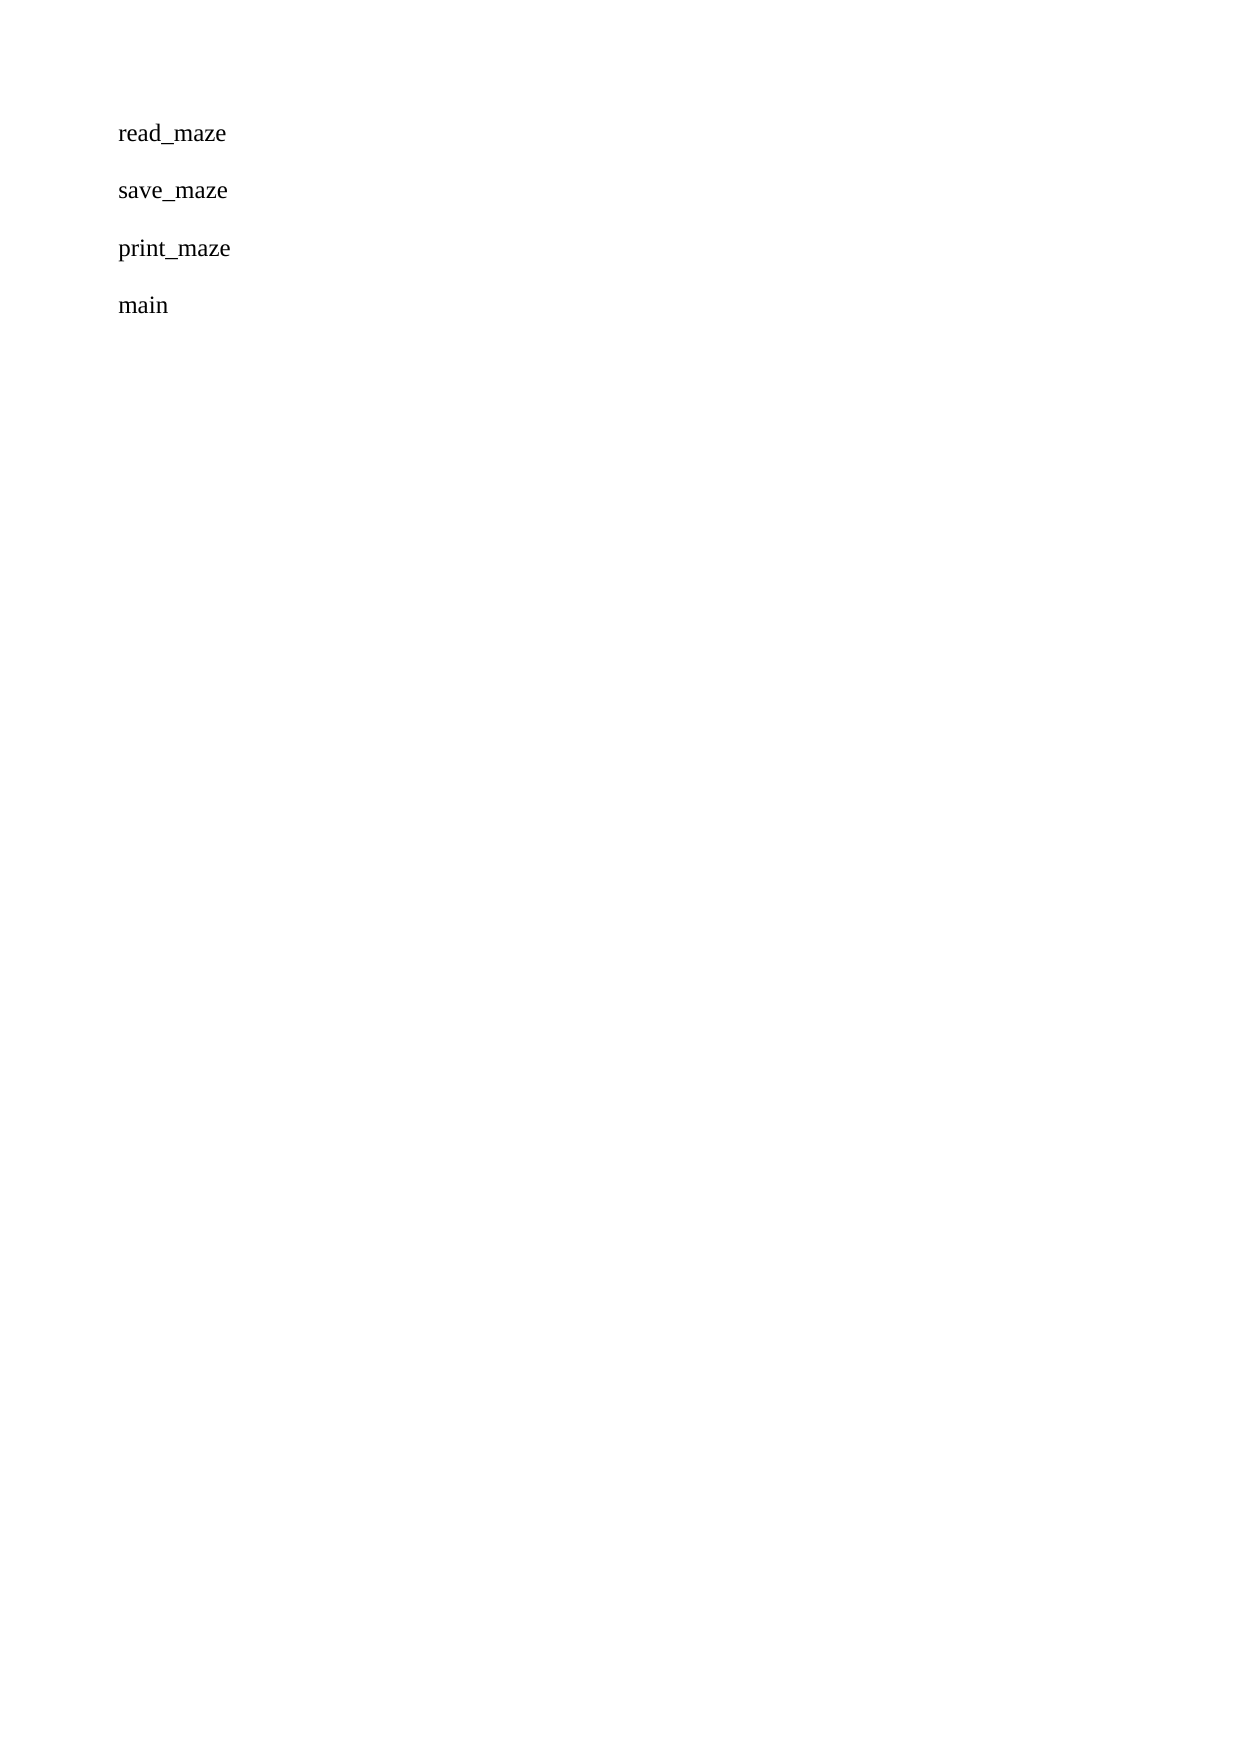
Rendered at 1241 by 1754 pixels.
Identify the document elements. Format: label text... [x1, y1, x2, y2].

text read_maze [118, 118, 1122, 147]
text save_maze [118, 176, 1122, 204]
text print_maze [118, 233, 1122, 262]
text main [118, 291, 1122, 319]
